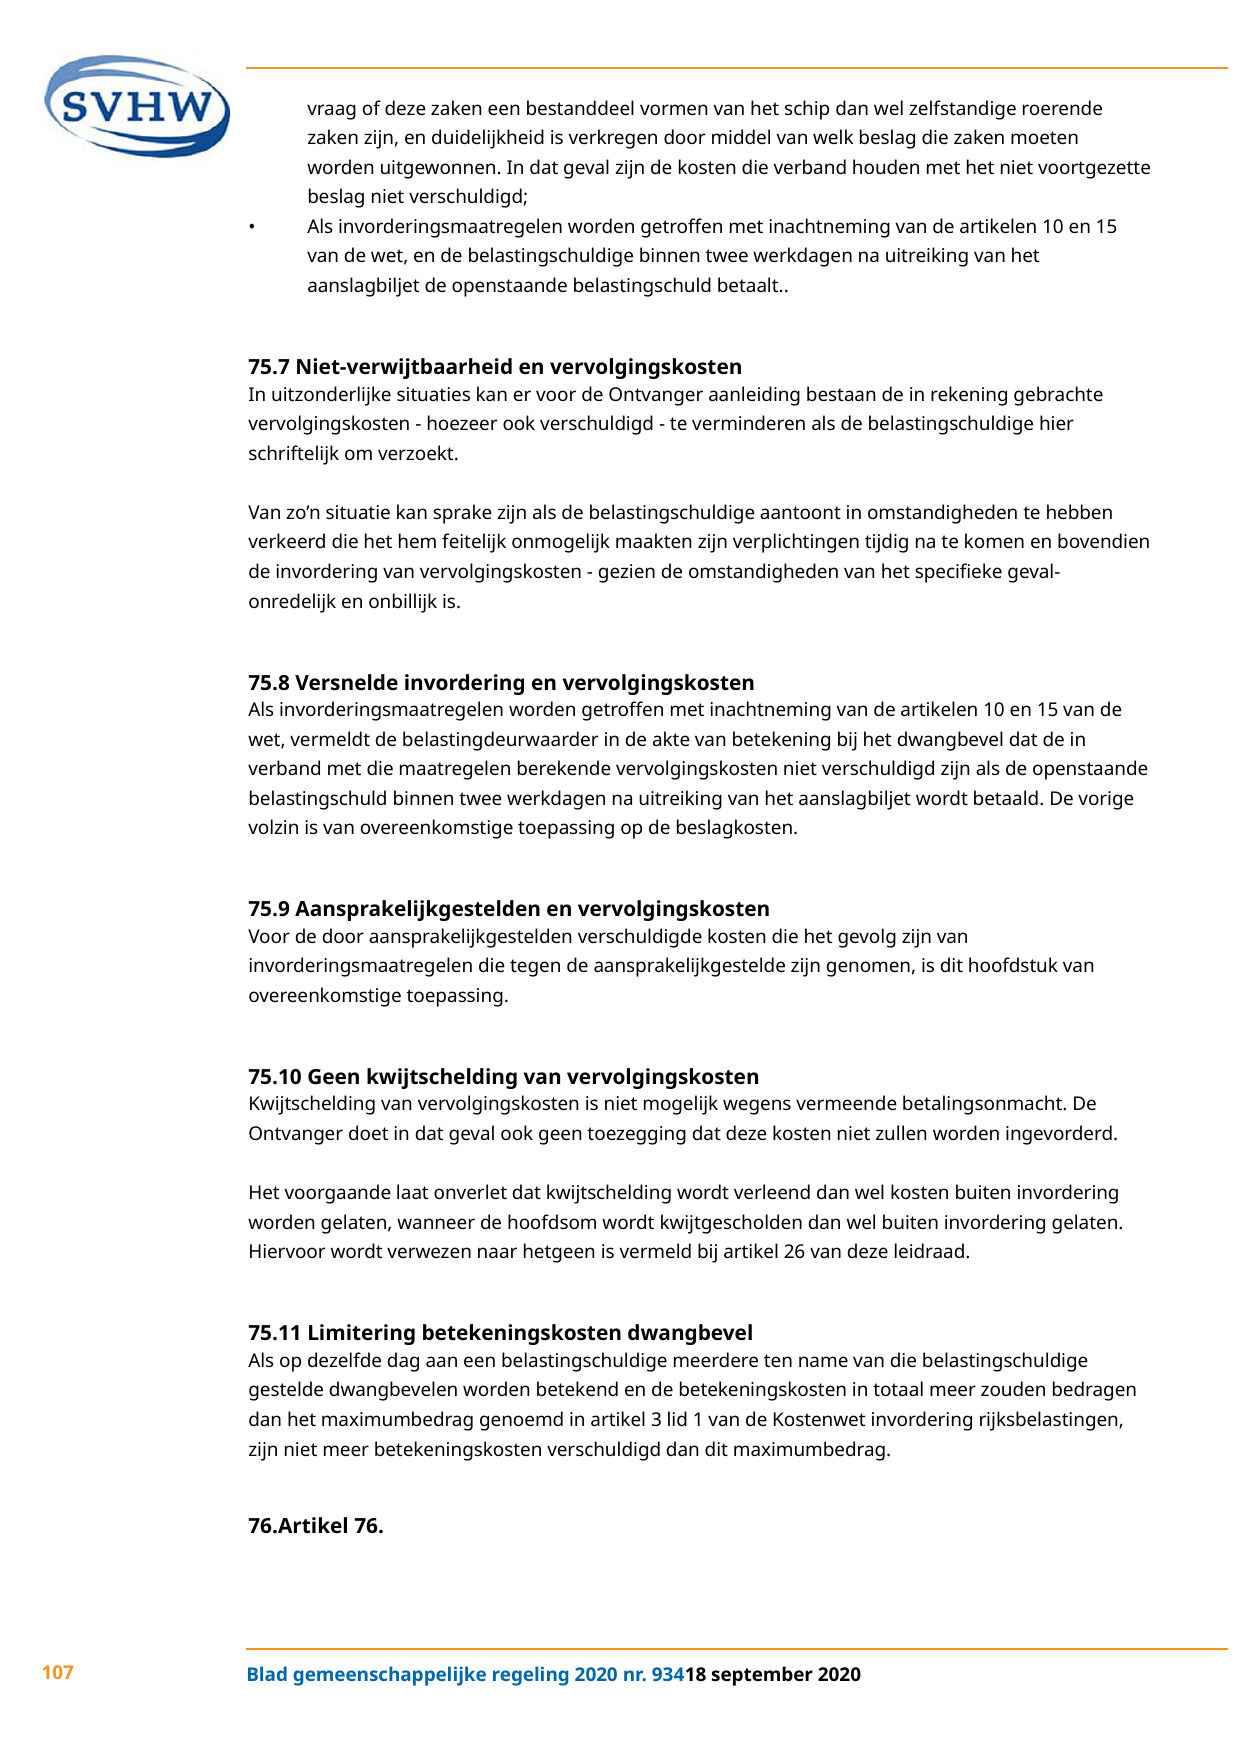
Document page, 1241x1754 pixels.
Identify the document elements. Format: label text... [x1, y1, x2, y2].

text 75.9 Aansprakelijkgestelden en vervolgingskosten [248, 894, 1152, 923]
text Het voorgaande laat onverlet dat kwijtschelding wordt verleend dan wel kosten buiten invordering worden gelaten, wanneer de hoofdsom wordt kwijtgescholden dan wel buiten invordering gelaten. Hiervoor wordt verwezen naar hetgeen is vermeld bij artikel 26 van deze leidraad. [248, 1179, 1152, 1264]
text 75.8 Versnelde invordering en vervolgingskosten [248, 668, 1152, 696]
text 75.7 Niet-verwijtbaarheid en vervolgingskosten [248, 352, 1152, 381]
text Kwijtschelding van vervolgingskosten is niet mogelijk wegens vermeende betalingsonmacht. De Ontvanger doet in dat geval ook geen toezegging dat deze kosten niet zullen worden ingevorderd. [248, 1091, 1152, 1146]
text 75.11 Limitering betekeningskosten dwangbevel [248, 1318, 1152, 1347]
text Voor de door aansprakelijkgestelden verschuldigde kosten die het gevolg zijn van invorderingsmaatregelen die tegen de aansprakelijkgestelde zijn genomen, is dit hoofdstuk van overeenkomstige toepassing. [248, 923, 1152, 1008]
text In uitzonderlijke situaties kan er voor de Ontvanger aanleiding bestaan de in rekening gebrachte vervolgingskosten - hoezeer ook verschuldigd - te verminderen als de belastingschuldige hier schriftelijk om verzoekt. [248, 381, 1152, 466]
text Van zo’n situatie kan sprake zijn als de belastingschuldige aantoont in omstandigheden te hebben verkeerd die het hem feitelijk onmogelijk maakten zijn verplichtingen tijdig na te komen en bovendien de invordering van vervolgingskosten - gezien de omstandigheden van het specifieke geval- onredelijk en onbillijk is. [248, 499, 1152, 613]
picture [41, 47, 231, 172]
list Als invorderingsmaatregelen worden getroffen met inachtneming van de artikelen 10 en 15 van de wet, en de belastingschuldige binnen twee werkdagen na uitreiking van het aanslagbiljet de openstaande belastingschuld betaalt.. [248, 213, 1152, 298]
text 75.10 Geen kwijtschelding van vervolgingskosten [248, 1062, 1152, 1091]
text Als op dezelfde dag aan een belastingschuldige meerdere ten name van die belastingschuldige gestelde dwangbevelen worden betekend en de betekeningskosten in totaal meer zouden bedragen dan het maximumbedrag genoemd in artikel 3 lid 1 van de Kostenwet invordering rijksbelastingen, zijn niet meer betekeningskosten verschuldigd dan dit maximumbedrag. [248, 1347, 1152, 1461]
list vraag of deze zaken een bestanddeel vormen van het schip dan wel zelfstandige roerende zaken zijn, en duidelijkheid is verkregen door middel van welk beslag die zaken moeten worden uitgewonnen. In dat geval zijn de kosten die verband houden met het niet voortgezette beslag niet verschuldigd; [248, 95, 1152, 209]
text Als invorderingsmaatregelen worden getroffen met inachtneming van de artikelen 10 en 15 van de wet, vermeldt de belastingdeurwaarder in de akte van betekening bij het dwangbevel dat de in verband met die maatregelen berekende vervolgingskosten niet verschuldigd zijn als de openstaande belastingschuld binnen twee werkdagen na uitreiking van het aanslagbiljet wordt betaald. De vorige volzin is van overeenkomstige toepassing op de beslagkosten. [248, 696, 1152, 840]
text 76.Artikel 76. [248, 1511, 1152, 1539]
